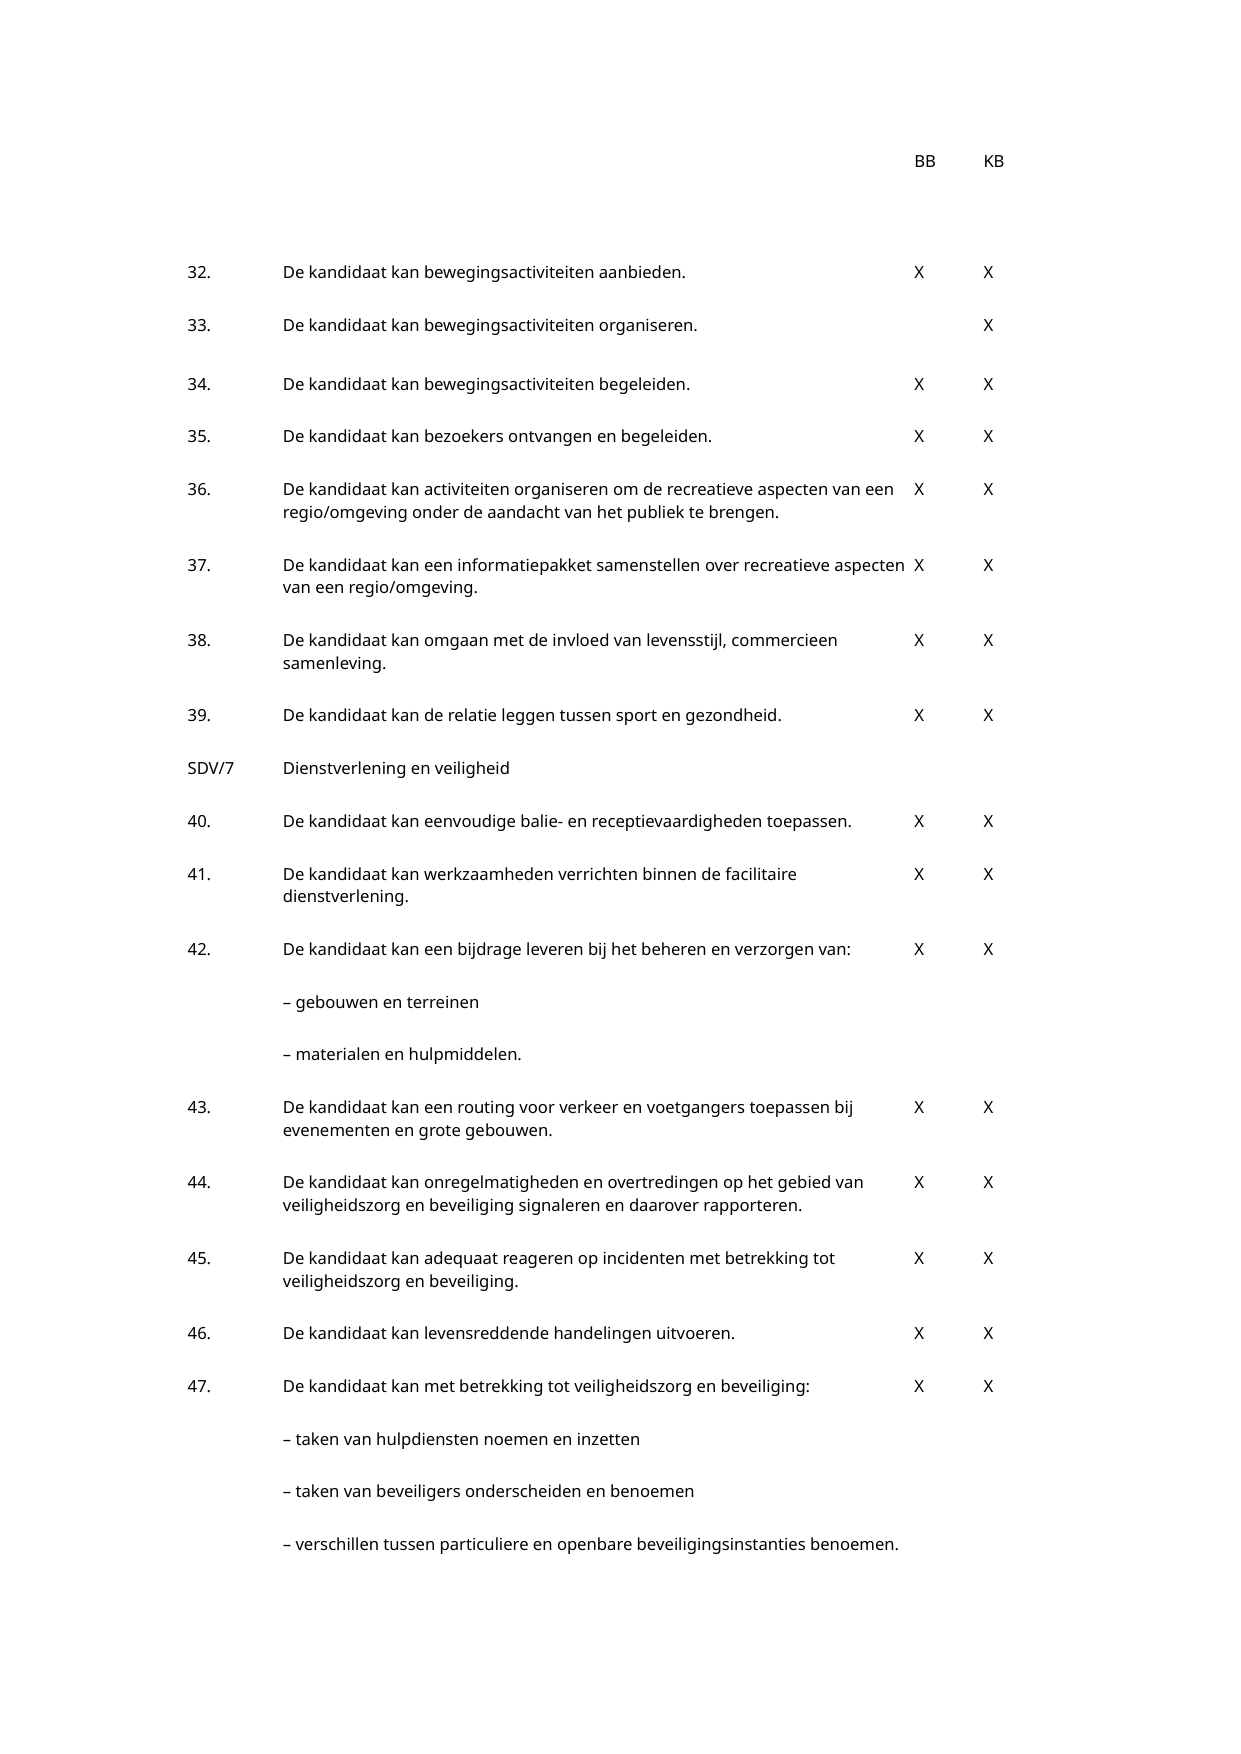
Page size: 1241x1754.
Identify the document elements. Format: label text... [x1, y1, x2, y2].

table_cell X [983, 314, 1053, 372]
table_cell X [983, 629, 1053, 704]
table_cell X [914, 862, 983, 937]
table_cell De kandidaat kan levensreddende handelingen uitvoeren. [283, 1322, 914, 1374]
table_cell [914, 314, 983, 372]
table_cell X [914, 938, 983, 1096]
table_cell 38. [188, 629, 283, 704]
table_cell X [914, 1322, 983, 1374]
table_cell 34. [188, 372, 283, 425]
table_cell X [914, 1246, 983, 1322]
table_cell De kandidaat kan bewegingsactiviteiten organiseren. [283, 314, 914, 372]
table_cell 35. [188, 425, 283, 478]
table_cell X [914, 553, 983, 628]
table_cell De kandidaat kan een informatiepakket samenstellen over recreatieve aspecten van een regio/omgeving. [283, 553, 914, 628]
table_header [283, 150, 914, 208]
table_cell De kandidaat kan bewegingsactiviteiten aanbieden. [283, 261, 914, 314]
table_cell De kandidaat kan bewegingsactiviteiten begeleiden. [283, 372, 914, 425]
table_cell X [914, 1171, 983, 1246]
table_cell De kandidaat kan activiteiten organiseren om de recreatieve aspecten van een regio/omgeving onder de aandacht van het publiek te brengen. [283, 478, 914, 553]
table_cell X [983, 1322, 1053, 1374]
table_cell SDV/7 [188, 757, 283, 809]
table_cell [283, 209, 914, 261]
table_cell [914, 209, 983, 261]
table_cell X [914, 425, 983, 478]
table_cell Dienstverlening en veiligheid [283, 757, 1053, 809]
table_cell X [983, 938, 1053, 1096]
table_cell 36. [188, 478, 283, 553]
table_cell X [914, 704, 983, 757]
table_cell 46. [188, 1322, 283, 1374]
table_cell [188, 209, 283, 261]
table_cell 41. [188, 862, 283, 937]
table_cell X [983, 809, 1053, 862]
table_cell X [914, 478, 983, 553]
table_cell 47. [188, 1375, 283, 1585]
table_cell X [914, 1375, 983, 1585]
table_cell 32. [188, 261, 283, 314]
table_cell X [983, 1246, 1053, 1322]
table_header BB [914, 150, 983, 208]
table_cell X [914, 809, 983, 862]
table_cell De kandidaat kan een routing voor verkeer en voetgangers toepassen bij evenementen en grote gebouwen. [283, 1096, 914, 1171]
table_cell 37. [188, 553, 283, 628]
table_cell De kandidaat kan eenvoudige balie- en receptievaardigheden toepassen. [283, 809, 914, 862]
table_cell X [914, 261, 983, 314]
table_cell X [914, 372, 983, 425]
table_cell 40. [188, 809, 283, 862]
table_cell X [983, 478, 1053, 553]
table_cell 39. [188, 704, 283, 757]
table_cell X [983, 372, 1053, 425]
table_cell 33. [188, 314, 283, 372]
table_cell X [983, 1096, 1053, 1171]
table_cell De kandidaat kan omgaan met de invloed van levensstijl, commercieen samenleving. [283, 629, 914, 704]
table_cell X [983, 425, 1053, 478]
table_cell 44. [188, 1171, 283, 1246]
table_cell X [983, 261, 1053, 314]
table_header [188, 150, 283, 208]
table_cell 42. [188, 938, 283, 1096]
table_cell X [983, 1375, 1053, 1585]
table_cell De kandidaat kan onregelmatigheden en overtredingen op het gebied van veiligheidszorg en beveiliging signaleren en daarover rapporteren. [283, 1171, 914, 1246]
table_cell De kandidaat kan de relatie leggen tussen sport en gezondheid. [283, 704, 914, 757]
table_cell X [914, 1096, 983, 1171]
table_cell De kandidaat kan bezoekers ontvangen en begeleiden. [283, 425, 914, 478]
table_cell De kandidaat kan werkzaamheden verrichten binnen de facilitaire dienstverlening. [283, 862, 914, 937]
table_header KB [983, 150, 1053, 208]
table_cell 43. [188, 1096, 283, 1171]
table_cell X [983, 1171, 1053, 1246]
table_cell 45. [188, 1246, 283, 1322]
table_cell X [983, 862, 1053, 937]
table_cell X [983, 704, 1053, 757]
table_cell X [983, 553, 1053, 628]
table_cell [983, 209, 1053, 261]
table_cell De kandidaat kan met betrekking tot veiligheidszorg en beveiliging: – taken van hulpdiensten noemen en inzetten – taken van beveiligers onderscheiden en benoemen – verschillen tussen particuliere en openbare beveiligingsinstanties benoemen. [283, 1375, 914, 1585]
table_cell De kandidaat kan een bijdrage leveren bij het beheren en verzorgen van: – gebouwen en terreinen – materialen en hulpmiddelen. [283, 938, 914, 1096]
table_cell De kandidaat kan adequaat reageren op incidenten met betrekking tot veiligheidszorg en beveiliging. [283, 1246, 914, 1322]
table_cell X [914, 629, 983, 704]
